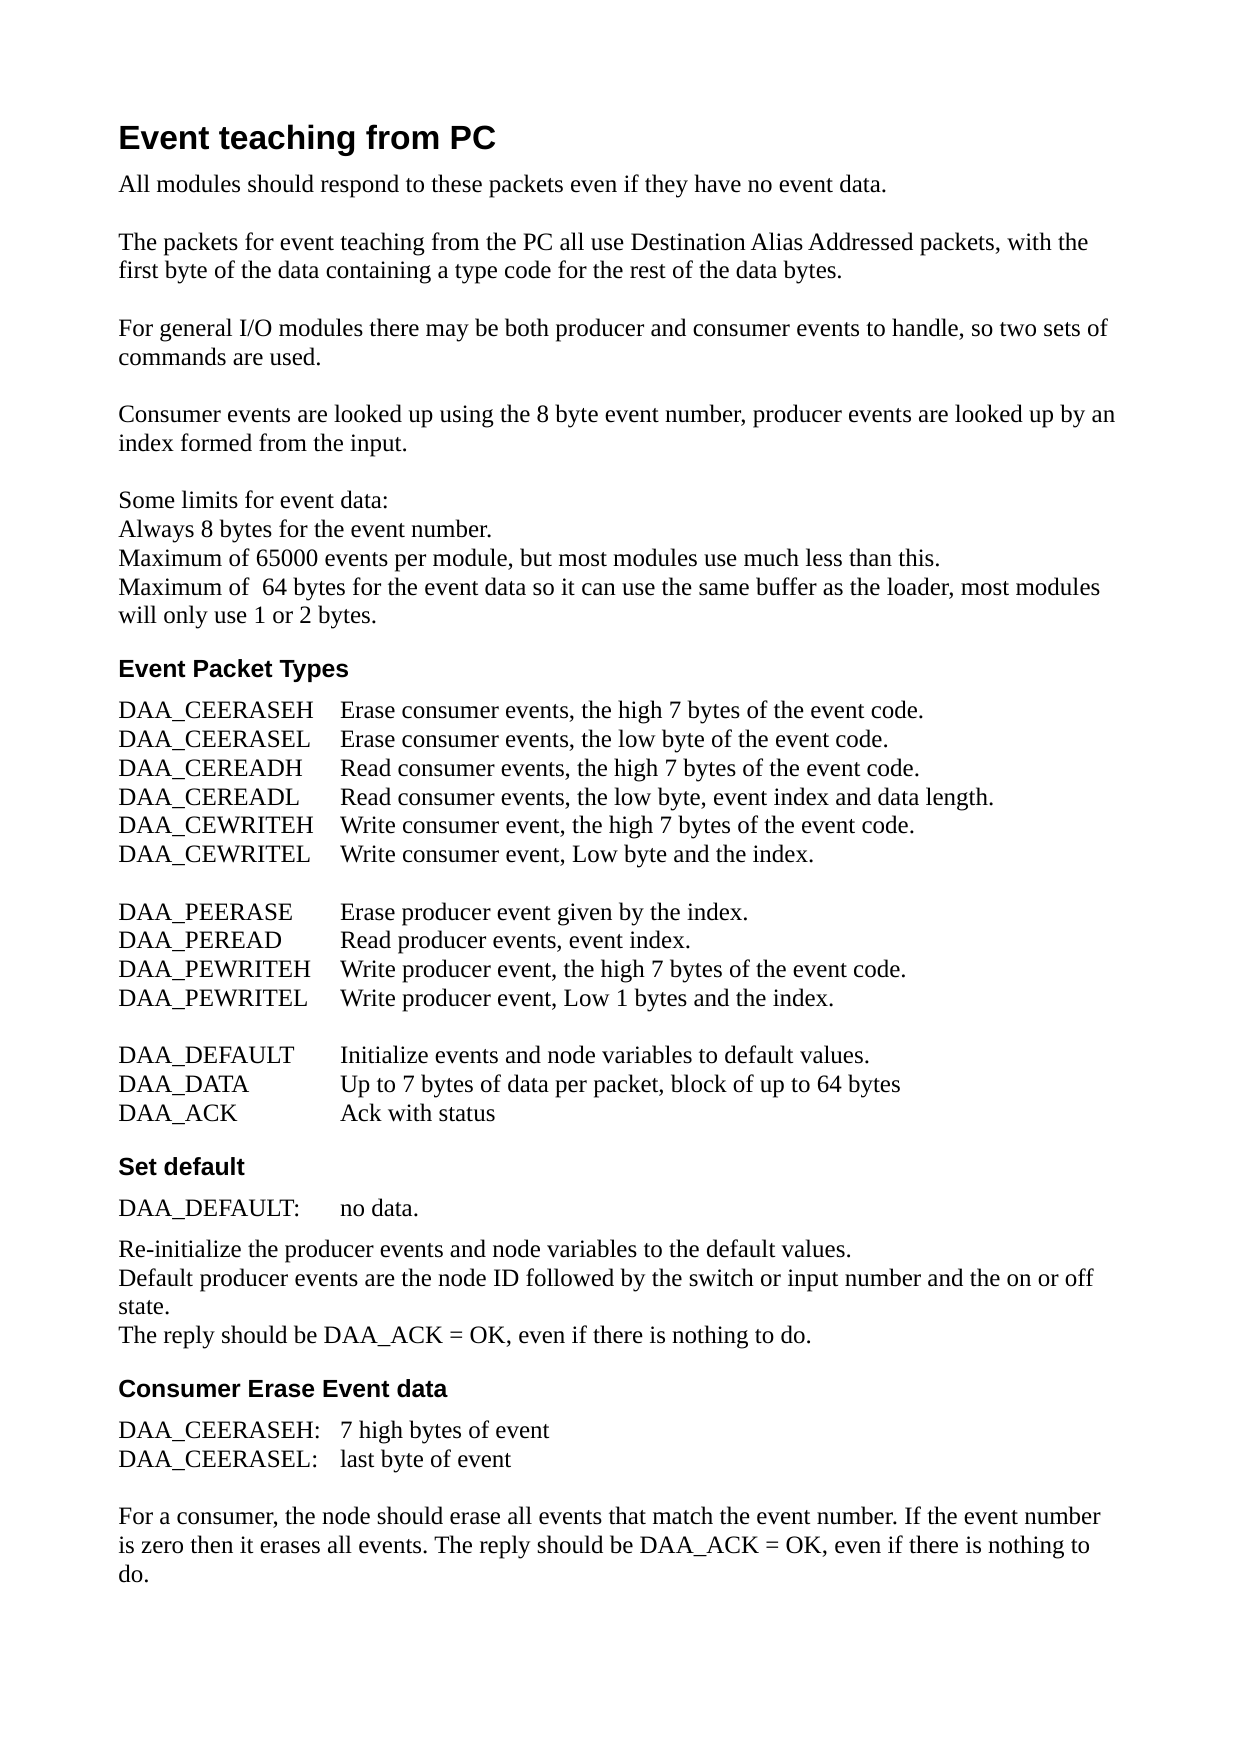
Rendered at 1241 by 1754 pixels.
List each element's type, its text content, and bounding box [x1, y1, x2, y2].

text Always 8 bytes for the event number. [118, 514, 1122, 543]
text Consumer events are looked up using the 8 byte event number, producer events are looked up by an index formed from the input. [118, 399, 1122, 457]
text DAA_CEWRITEL Write consumer event, Low byte and the index. [118, 839, 1122, 868]
text DAA_CEERASEH: 7 high bytes of event [118, 1415, 1122, 1444]
subtitle Consumer Erase Event data [118, 1374, 1122, 1402]
text For a consumer, the node should erase all events that match the event number. If the event number is zero then it erases all events. The reply should be DAA_ACK = OK, even if there is nothing to do. [118, 1501, 1122, 1587]
text Re-initialize the producer events and node variables to the default values. [118, 1234, 1122, 1263]
subtitle Event teaching from PC [118, 118, 1122, 157]
text DAA_PEWRITEH Write producer event, the high 7 bytes of the event code. [118, 954, 1122, 983]
text DAA_CEERASEL Erase consumer events, the low byte of the event code. [118, 724, 1122, 753]
text DAA_PEREAD Read producer events, event index. [118, 925, 1122, 954]
text The packets for event teaching from the PC all use Destination Alias Addressed packets, with the first byte of the data containing a type code for the rest of the data bytes. [118, 227, 1122, 284]
text DAA_CEREADH Read consumer events, the high 7 bytes of the event code. [118, 753, 1122, 782]
text DAA_DEFAULT Initialize events and node variables to default values. [118, 1040, 1122, 1069]
subtitle Set default [118, 1152, 1122, 1180]
text DAA_CEREADL Read consumer events, the low byte, event index and data length. [118, 782, 1122, 810]
text Maximum of 65000 events per module, but most modules use much less than this. [118, 543, 1122, 572]
text Some limits for event data: [118, 486, 1122, 514]
text For general I/O modules there may be both producer and consumer events to handle, so two sets of commands are used. [118, 313, 1122, 371]
text DAA_ACK Ack with status [118, 1098, 1122, 1127]
subtitle Event Packet Types [118, 654, 1122, 683]
text DAA_CEERASEH Erase consumer events, the high 7 bytes of the event code. [118, 695, 1122, 724]
text DAA_CEWRITEH Write consumer event, the high 7 bytes of the event code. [118, 810, 1122, 839]
text The reply should be DAA_ACK = OK, even if there is nothing to do. [118, 1320, 1122, 1349]
text Maximum of 64 bytes for the event data so it can use the same buffer as the loader, most modules will only use 1 or 2 bytes. [118, 572, 1122, 629]
text DAA_DEFAULT: no data. [118, 1193, 1122, 1221]
text DAA_PEERASE Erase producer event given by the index. [118, 897, 1122, 925]
text DAA_PEWRITEL Write producer event, Low 1 bytes and the index. [118, 983, 1122, 1012]
text DAA_DATA Up to 7 bytes of data per packet, block of up to 64 bytes [118, 1069, 1122, 1098]
text DAA_CEERASEL: last byte of event [118, 1444, 1122, 1472]
text All modules should respond to these packets even if they have no event data. [118, 169, 1122, 198]
text Default producer events are the node ID followed by the switch or input number and the on or off state. [118, 1263, 1122, 1320]
